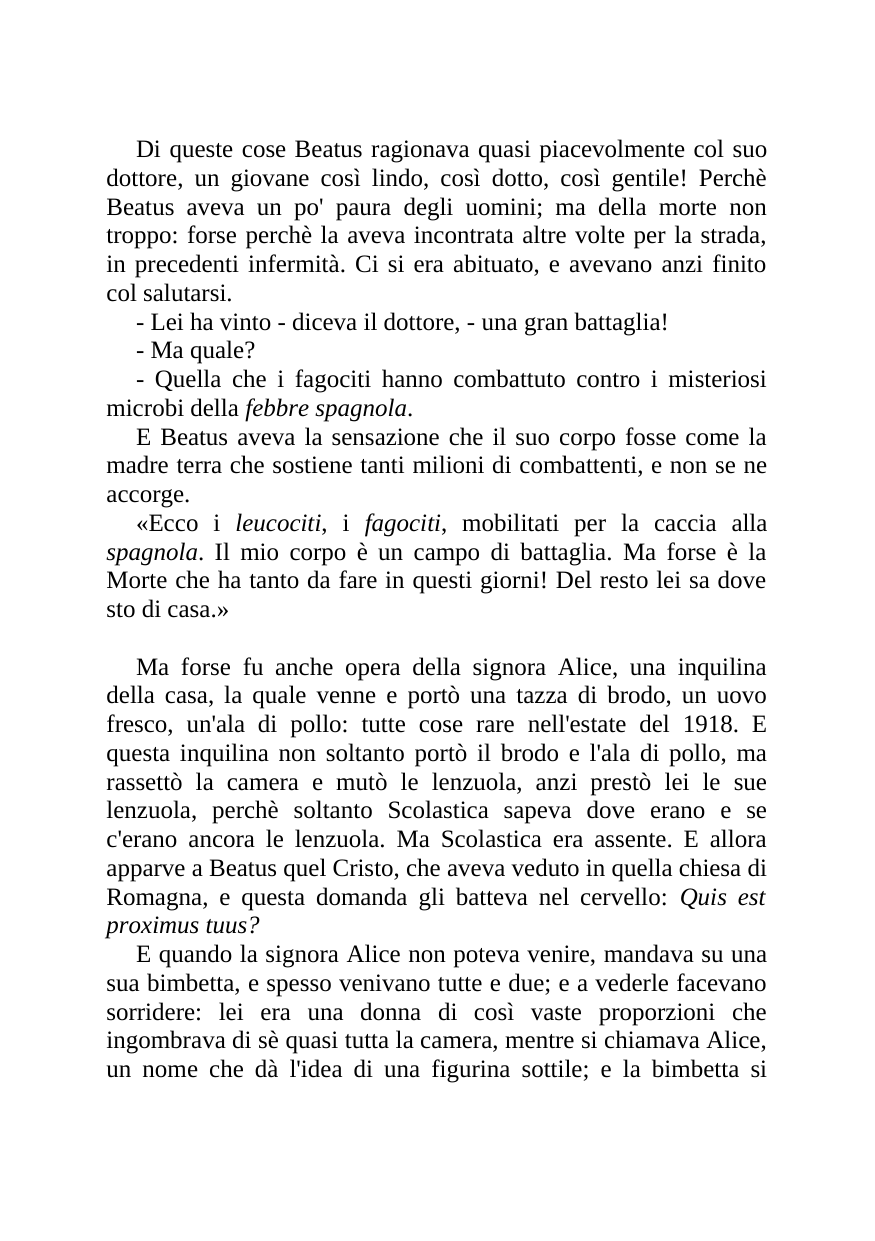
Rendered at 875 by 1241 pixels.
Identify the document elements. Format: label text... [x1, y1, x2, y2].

text - Ma quale? [106, 336, 768, 364]
text - Quella che i fagociti hanno combattuto contro i misteriosi microbi della febbre spagnola. [106, 364, 768, 422]
text E Beatus aveva la sensazione che il suo corpo fosse come la madre terra che sostiene tanti milioni di combattenti, e non se ne accorge. [106, 422, 768, 508]
text «Ecco i leucociti, i fagociti, mobilitati per la caccia alla spagnola. Il mio corpo è un campo di battaglia. Ma forse è la Morte che ha tanto da fare in questi giorni! Del resto lei sa dove sto di casa.» [106, 508, 768, 623]
text Di queste cose Beatus ragionava quasi piacevolmente col suo dottore, un giovane così lindo, così dotto, così gentile! Perchè Beatus aveva un po' paura degli uomini; ma della morte non troppo: forse perchè la aveva incontrata altre volte per la strada, in precedenti infermità. Ci si era abituato, e avevano anzi finito col salutarsi. [106, 134, 768, 307]
text Ma forse fu anche opera della signora Alice, una inquilina della casa, la quale venne e portò una tazza di brodo, un uovo fresco, un'ala di pollo: tutte cose rare nell'estate del 1918. E questa inquilina non soltanto portò il brodo e l'ala di pollo, ma rassettò la camera e mutò le lenzuola, anzi prestò lei le sue lenzuola, perchè soltanto Scolastica sapeva dove erano e se c'erano ancora le lenzuola. Ma Scolastica era assente. E allora apparve a Beatus quel Cristo, che aveva veduto in quella chiesa di Romagna, e questa domanda gli batteva nel cervello: Quis est proximus tuus? [106, 652, 768, 939]
text E quando la signora Alice non poteva venire, mandava su una sua bimbetta, e spesso venivano tutte e due; e a vederle facevano sorridere: lei era una donna di così vaste proporzioni che ingombrava di sè quasi tutta la camera, mentre si chiamava Alice, un nome che dà l'idea di una figurina sottile; e la bimbetta si [106, 939, 768, 1083]
text - Lei ha vinto - diceva il dottore, - una gran battaglia! [106, 307, 768, 336]
